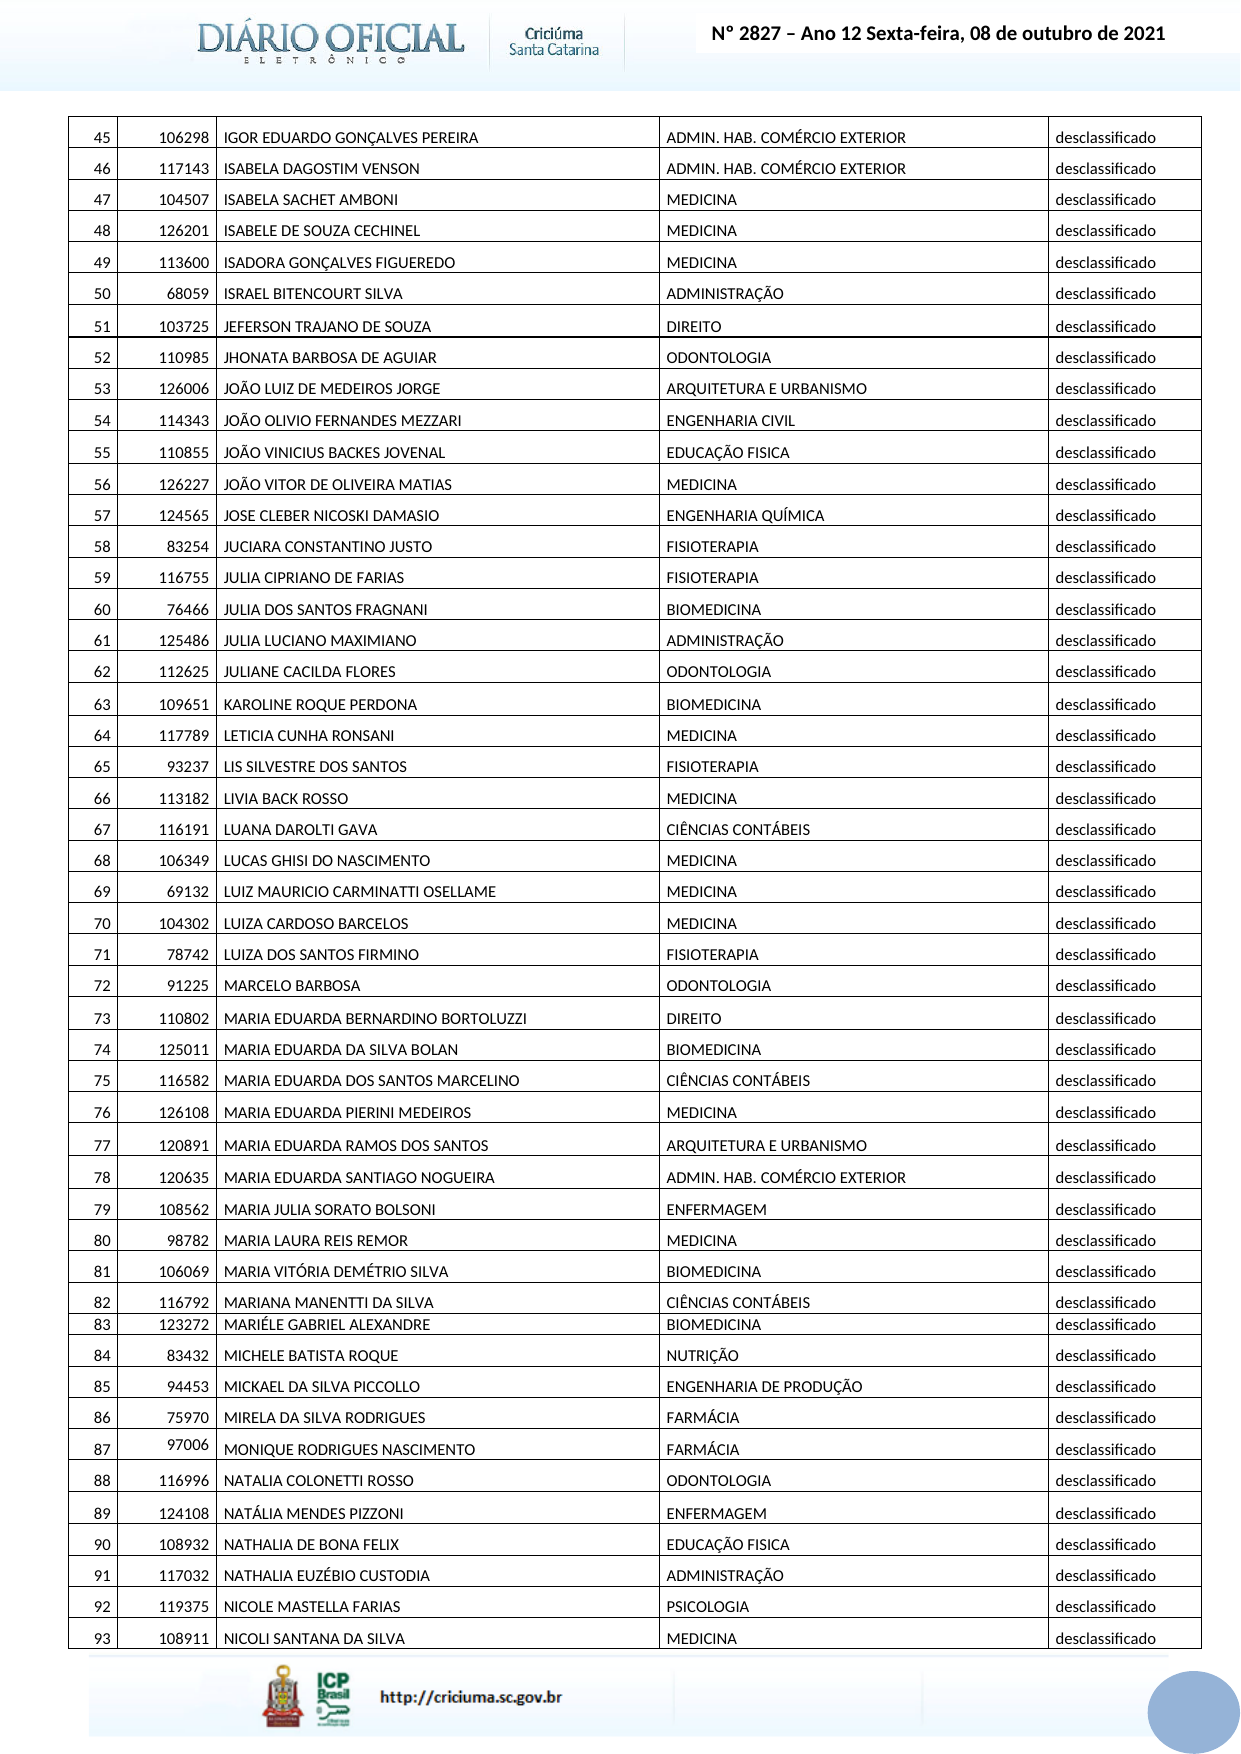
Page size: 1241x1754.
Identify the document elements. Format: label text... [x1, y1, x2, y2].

table_cell MEDICINA [660, 778, 1048, 808]
table_cell 120891 [118, 1123, 216, 1155]
table_cell MEDICINA [660, 716, 1048, 746]
table_cell MEDICINA [660, 211, 1048, 241]
table_cell 49 [69, 242, 117, 272]
table_cell 76466 [118, 589, 216, 619]
table_cell MARIA VITÓRIA DEMÉTRIO SILVA [217, 1251, 659, 1282]
table_cell 124108 [118, 1492, 216, 1523]
table_cell DIREITO [660, 997, 1048, 1028]
table_cell MARIA EDUARDA RAMOS DOS SANTOS [217, 1123, 659, 1155]
table_cell desclassificado [1049, 1156, 1201, 1188]
table_cell 78 [69, 1156, 117, 1188]
table_cell ADMIN. HAB. COMÉRCIO EXTERIOR [660, 148, 1048, 178]
table_cell desclassificado [1049, 526, 1201, 557]
table_cell 116582 [118, 1061, 216, 1091]
table_cell CIÊNCIAS CONTÁBEIS [660, 1283, 1048, 1313]
table_cell 110985 [118, 338, 216, 368]
table_cell 60 [69, 589, 117, 619]
table_cell desclassificado [1049, 1314, 1201, 1334]
table_cell 113600 [118, 242, 216, 272]
table_cell 93 [69, 1618, 117, 1648]
table_cell FARMÁCIA [660, 1429, 1048, 1459]
table_cell CIÊNCIAS CONTÁBEIS [660, 809, 1048, 839]
table_cell desclassificado [1049, 934, 1201, 964]
table_cell 86 [69, 1398, 117, 1428]
table_cell desclassificado [1049, 242, 1201, 272]
table_cell desclassificado [1049, 495, 1201, 525]
table_cell BIOMEDICINA [660, 589, 1048, 619]
table_cell 56 [69, 464, 117, 494]
table_cell 88 [69, 1460, 117, 1491]
table_cell 74 [69, 1030, 117, 1060]
table_cell 83254 [118, 526, 216, 557]
table_cell MONIQUE RODRIGUES NASCIMENTO [217, 1429, 659, 1459]
table_cell 103725 [118, 305, 216, 336]
table_cell 126108 [118, 1092, 216, 1122]
table_cell 81 [69, 1251, 117, 1282]
table_cell FISIOTERAPIA [660, 934, 1048, 964]
table_cell 80 [69, 1220, 117, 1250]
table_cell 77 [69, 1123, 117, 1155]
table_cell ARQUITETURA E URBANISMO [660, 1123, 1048, 1155]
table_cell MARIA EDUARDA SANTIAGO NOGUEIRA [217, 1156, 659, 1188]
table_cell 84 [69, 1335, 117, 1366]
table_cell desclassificado [1049, 464, 1201, 494]
table_cell BIOMEDICINA [660, 1314, 1048, 1334]
table_cell desclassificado [1049, 997, 1201, 1028]
table_cell 83432 [118, 1335, 216, 1366]
table_cell FISIOTERAPIA [660, 558, 1048, 588]
table_cell ODONTOLOGIA [660, 338, 1048, 368]
table_cell MARIA EDUARDA DA SILVA BOLAN [217, 1030, 659, 1060]
table_cell MEDICINA [660, 841, 1048, 871]
table_cell desclassificado [1049, 716, 1201, 746]
table_cell MEDICINA [660, 1618, 1048, 1648]
table_cell 108911 [118, 1618, 216, 1648]
table_cell 71 [69, 934, 117, 964]
table_cell 68059 [118, 273, 216, 303]
table_cell 90 [69, 1524, 117, 1554]
table_cell MARCELO BARBOSA [217, 966, 659, 996]
table_cell JUCIARA CONSTANTINO JUSTO [217, 526, 659, 557]
table_cell LUIZA CARDOSO BARCELOS [217, 903, 659, 933]
table_cell 69 [69, 872, 117, 902]
table_cell FISIOTERAPIA [660, 526, 1048, 557]
table_cell FARMÁCIA [660, 1398, 1048, 1428]
table_cell 116792 [118, 1283, 216, 1313]
table_cell MARIÉLE GABRIEL ALEXANDRE [217, 1314, 659, 1334]
table_cell 68 [69, 841, 117, 871]
table_cell ENGENHARIA CIVIL [660, 400, 1048, 430]
table_cell 109651 [118, 683, 216, 714]
table_cell 124565 [118, 495, 216, 525]
table_cell 97006 [118, 1429, 216, 1459]
table_cell JULIA DOS SANTOS FRAGNANI [217, 589, 659, 619]
table_cell desclassificado [1049, 211, 1201, 241]
table_cell ADMINISTRAÇÃO [660, 1556, 1048, 1586]
table_cell desclassificado [1049, 431, 1201, 463]
table_cell 47 [69, 180, 117, 210]
table_cell JOÃO VINICIUS BACKES JOVENAL [217, 431, 659, 463]
table_cell desclassificado [1049, 1524, 1201, 1554]
table_cell LUIZ MAURICIO CARMINATTI OSELLAME [217, 872, 659, 902]
table_cell 125486 [118, 620, 216, 650]
table_cell MARIA JULIA SORATO BOLSONI [217, 1189, 659, 1219]
table_cell ODONTOLOGIA [660, 966, 1048, 996]
table_cell desclassificado [1049, 1429, 1201, 1459]
table_cell PSICOLOGIA [660, 1587, 1048, 1617]
table_cell JULIA LUCIANO MAXIMIANO [217, 620, 659, 650]
table_cell ENGENHARIA DE PRODUÇÃO [660, 1367, 1048, 1397]
table_cell desclassificado [1049, 273, 1201, 303]
table_cell 104507 [118, 180, 216, 210]
table_cell desclassificado [1049, 1092, 1201, 1122]
table_cell MEDICINA [660, 1092, 1048, 1122]
table_cell NATHALIA DE BONA FELIX [217, 1524, 659, 1554]
table_cell LUCAS GHISI DO NASCIMENTO [217, 841, 659, 871]
table_cell desclassificado [1049, 1030, 1201, 1060]
table_cell JULIANE CACILDA FLORES [217, 651, 659, 682]
table_cell desclassificado [1049, 338, 1201, 368]
table_cell desclassificado [1049, 1189, 1201, 1219]
table_cell BIOMEDICINA [660, 1030, 1048, 1060]
table_cell JOÃO OLIVIO FERNANDES MEZZARI [217, 400, 659, 430]
table_cell NATALIA COLONETTI ROSSO [217, 1460, 659, 1491]
table_cell desclassificado [1049, 1460, 1201, 1491]
table_cell 108562 [118, 1189, 216, 1219]
table_cell MARIA EDUARDA BERNARDINO BORTOLUZZI [217, 997, 659, 1028]
table_cell ISABELA DAGOSTIM VENSON [217, 148, 659, 178]
table_cell MEDICINA [660, 1220, 1048, 1250]
table_cell desclassificado [1049, 966, 1201, 996]
table_cell 126201 [118, 211, 216, 241]
table_cell 93237 [118, 747, 216, 777]
table_cell BIOMEDICINA [660, 683, 1048, 714]
table_cell NATHALIA EUZÉBIO CUSTODIA [217, 1556, 659, 1586]
table_cell MARIANA MANENTTI DA SILVA [217, 1283, 659, 1313]
table_cell ISADORA GONÇALVES FIGUEREDO [217, 242, 659, 272]
table_cell ADMINISTRAÇÃO [660, 620, 1048, 650]
table_cell desclassificado [1049, 1335, 1201, 1366]
table_cell 106349 [118, 841, 216, 871]
table_cell 116996 [118, 1460, 216, 1491]
table_cell desclassificado [1049, 683, 1201, 714]
table_cell desclassificado [1049, 1587, 1201, 1617]
table_cell 46 [69, 148, 117, 178]
table_cell EDUCAÇÃO FISICA [660, 431, 1048, 463]
table_cell desclassificado [1049, 1618, 1201, 1648]
table_cell 76 [69, 1092, 117, 1122]
table_cell desclassificado [1049, 872, 1201, 902]
table_cell ADMINISTRAÇÃO [660, 273, 1048, 303]
table_cell LUANA DAROLTI GAVA [217, 809, 659, 839]
table_cell 65 [69, 747, 117, 777]
table_cell 85 [69, 1367, 117, 1397]
table_cell desclassificado [1049, 809, 1201, 839]
table_cell ODONTOLOGIA [660, 651, 1048, 682]
table_cell MEDICINA [660, 464, 1048, 494]
table_cell ADMIN. HAB. COMÉRCIO EXTERIOR [660, 1156, 1048, 1188]
table_cell desclassificado [1049, 180, 1201, 210]
table_cell 51 [69, 305, 117, 336]
table_cell desclassificado [1049, 589, 1201, 619]
table_cell MEDICINA [660, 872, 1048, 902]
table_cell 112625 [118, 651, 216, 682]
table_cell ARQUITETURA E URBANISMO [660, 369, 1048, 399]
table_cell JOSE CLEBER NICOSKI DAMASIO [217, 495, 659, 525]
table_cell BIOMEDICINA [660, 1251, 1048, 1282]
table_cell MEDICINA [660, 903, 1048, 933]
table_cell desclassificado [1049, 651, 1201, 682]
table_cell 120635 [118, 1156, 216, 1188]
table_cell desclassificado [1049, 1123, 1201, 1155]
table_cell ISABELE DE SOUZA CECHINEL [217, 211, 659, 241]
table_cell MEDICINA [660, 242, 1048, 272]
table_cell NICOLE MASTELLA FARIAS [217, 1587, 659, 1617]
table_cell 116191 [118, 809, 216, 839]
table_cell desclassificado [1049, 778, 1201, 808]
table_cell MICHELE BATISTA ROQUE [217, 1335, 659, 1366]
table_cell 117032 [118, 1556, 216, 1586]
table_cell 87 [69, 1429, 117, 1459]
table_cell 117789 [118, 716, 216, 746]
table_cell MARIA LAURA REIS REMOR [217, 1220, 659, 1250]
table_cell 78742 [118, 934, 216, 964]
table_cell 66 [69, 778, 117, 808]
table_cell desclassificado [1049, 305, 1201, 336]
table_cell desclassificado [1049, 620, 1201, 650]
table_cell desclassificado [1049, 1367, 1201, 1397]
table_cell 106298 [118, 117, 216, 147]
table_cell 55 [69, 431, 117, 463]
table_cell 82 [69, 1283, 117, 1313]
table_cell ADMIN. HAB. COMÉRCIO EXTERIOR [660, 117, 1048, 147]
table_cell LIVIA BACK ROSSO [217, 778, 659, 808]
table_cell EDUCAÇÃO FISICA [660, 1524, 1048, 1554]
table_cell 45 [69, 117, 117, 147]
table_cell 117143 [118, 148, 216, 178]
table_cell 106069 [118, 1251, 216, 1282]
table_cell FISIOTERAPIA [660, 747, 1048, 777]
table_cell 92 [69, 1587, 117, 1617]
table_cell 91225 [118, 966, 216, 996]
table_cell ENGENHARIA QUÍMICA [660, 495, 1048, 525]
table_cell 72 [69, 966, 117, 996]
table_cell NUTRIÇÃO [660, 1335, 1048, 1366]
table_cell desclassificado [1049, 747, 1201, 777]
table_cell 48 [69, 211, 117, 241]
table_cell MARIA EDUARDA PIERINI MEDEIROS [217, 1092, 659, 1122]
table_cell 104302 [118, 903, 216, 933]
table_cell desclassificado [1049, 148, 1201, 178]
table_cell desclassificado [1049, 1283, 1201, 1313]
table_cell 114343 [118, 400, 216, 430]
table_cell desclassificado [1049, 369, 1201, 399]
table_cell 113182 [118, 778, 216, 808]
table_cell desclassificado [1049, 558, 1201, 588]
table_cell 67 [69, 809, 117, 839]
table_cell 108932 [118, 1524, 216, 1554]
table_cell KAROLINE ROQUE PERDONA [217, 683, 659, 714]
table_cell JOÃO LUIZ DE MEDEIROS JORGE [217, 369, 659, 399]
table_cell 70 [69, 903, 117, 933]
table_cell 75 [69, 1061, 117, 1091]
table_cell JHONATA BARBOSA DE AGUIAR [217, 338, 659, 368]
table_cell 98782 [118, 1220, 216, 1250]
table_cell ENFERMAGEM [660, 1492, 1048, 1523]
table_cell 52 [69, 338, 117, 368]
table_cell 58 [69, 526, 117, 557]
table_cell JULIA CIPRIANO DE FARIAS [217, 558, 659, 588]
table_cell 57 [69, 495, 117, 525]
table_cell 89 [69, 1492, 117, 1523]
table_cell IGOR EDUARDO GONÇALVES PEREIRA [217, 117, 659, 147]
table_cell 50 [69, 273, 117, 303]
table_cell MICKAEL DA SILVA PICCOLLO [217, 1367, 659, 1397]
table_cell 59 [69, 558, 117, 588]
table_cell LUIZA DOS SANTOS FIRMINO [217, 934, 659, 964]
table_cell 116755 [118, 558, 216, 588]
table_cell 54 [69, 400, 117, 430]
table_cell desclassificado [1049, 400, 1201, 430]
table_cell JOÃO VITOR DE OLIVEIRA MATIAS [217, 464, 659, 494]
table_cell 73 [69, 997, 117, 1028]
table_cell desclassificado [1049, 1398, 1201, 1428]
table_cell JEFERSON TRAJANO DE SOUZA [217, 305, 659, 336]
table_cell 75970 [118, 1398, 216, 1428]
table_cell ISABELA SACHET AMBONI [217, 180, 659, 210]
table_cell ODONTOLOGIA [660, 1460, 1048, 1491]
table_cell NATÁLIA MENDES PIZZONI [217, 1492, 659, 1523]
table_cell desclassificado [1049, 903, 1201, 933]
table_cell desclassificado [1049, 1556, 1201, 1586]
table_cell 64 [69, 716, 117, 746]
table_cell 125011 [118, 1030, 216, 1060]
table_cell desclassificado [1049, 117, 1201, 147]
table_cell MARIA EDUARDA DOS SANTOS MARCELINO [217, 1061, 659, 1091]
table_cell 83 [69, 1314, 117, 1334]
table_cell desclassificado [1049, 841, 1201, 871]
table_cell 79 [69, 1189, 117, 1219]
table_cell 63 [69, 683, 117, 714]
table_cell 94453 [118, 1367, 216, 1397]
table_cell MEDICINA [660, 180, 1048, 210]
table_cell 91 [69, 1556, 117, 1586]
table_cell DIREITO [660, 305, 1048, 336]
table_cell ISRAEL BITENCOURT SILVA [217, 273, 659, 303]
table_cell 61 [69, 620, 117, 650]
table_cell NICOLI SANTANA DA SILVA [217, 1618, 659, 1648]
table_cell 126227 [118, 464, 216, 494]
table_cell desclassificado [1049, 1061, 1201, 1091]
table_cell 110802 [118, 997, 216, 1028]
table_cell 69132 [118, 872, 216, 902]
table_cell desclassificado [1049, 1251, 1201, 1282]
table_cell LETICIA CUNHA RONSANI [217, 716, 659, 746]
table_cell 123272 [118, 1314, 216, 1334]
table_cell 53 [69, 369, 117, 399]
table_cell ENFERMAGEM [660, 1189, 1048, 1219]
table_cell desclassificado [1049, 1492, 1201, 1523]
table_cell 119375 [118, 1587, 216, 1617]
table_cell LIS SILVESTRE DOS SANTOS [217, 747, 659, 777]
table_cell 126006 [118, 369, 216, 399]
table_cell 62 [69, 651, 117, 682]
table_cell MIRELA DA SILVA RODRIGUES [217, 1398, 659, 1428]
table_cell CIÊNCIAS CONTÁBEIS [660, 1061, 1048, 1091]
table_cell desclassificado [1049, 1220, 1201, 1250]
table_cell 110855 [118, 431, 216, 463]
